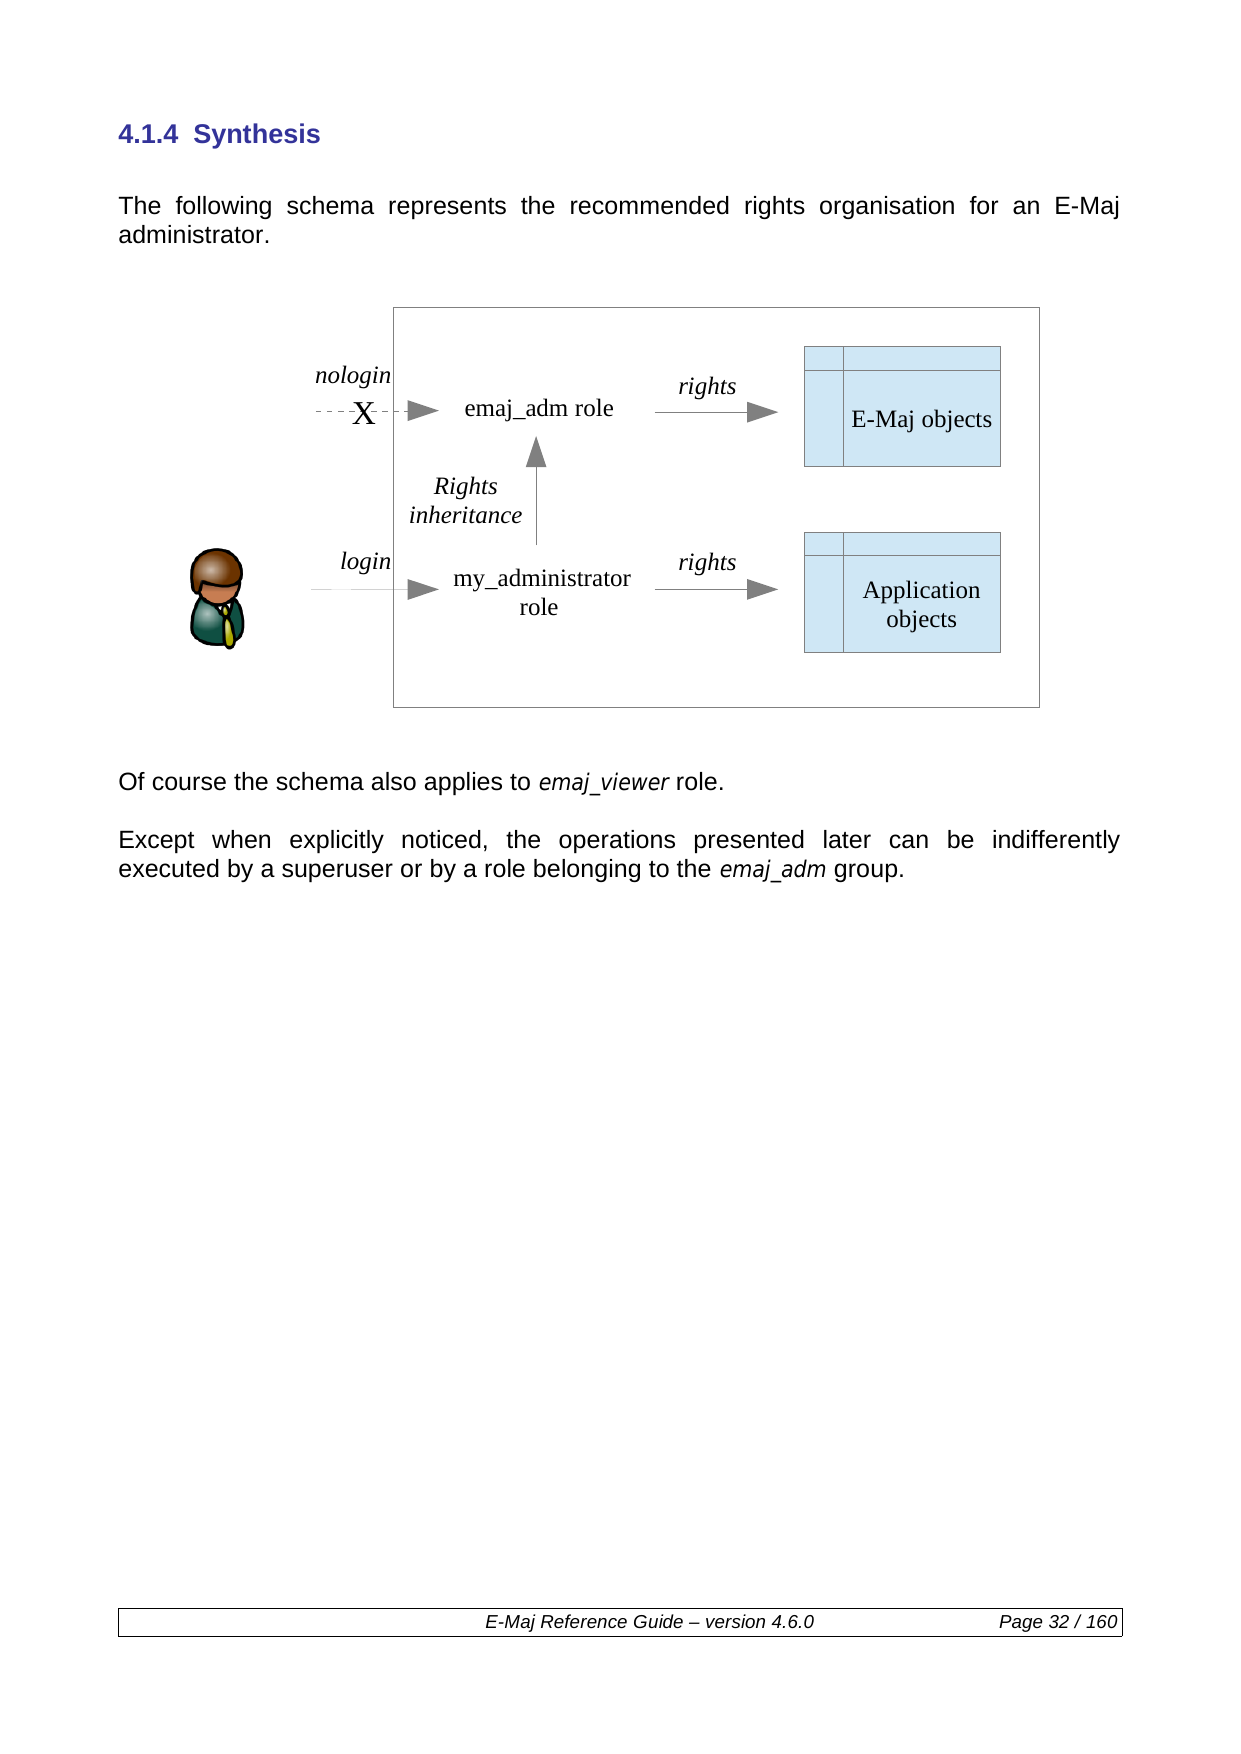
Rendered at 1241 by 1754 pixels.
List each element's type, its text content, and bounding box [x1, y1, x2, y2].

text Except when explicitly noticed, the operations presented later can be indifferently executed by a superuser or by a role belonging to the emaj_adm group. [118, 824, 1122, 883]
text Of course the schema also applies to emaj_viewer role. [118, 766, 1122, 795]
text The following schema represents the recommended rights organisation for an E-Maj administrator. [118, 191, 1122, 249]
picture [167, 544, 267, 651]
subtitle Synthesis [118, 118, 1122, 149]
